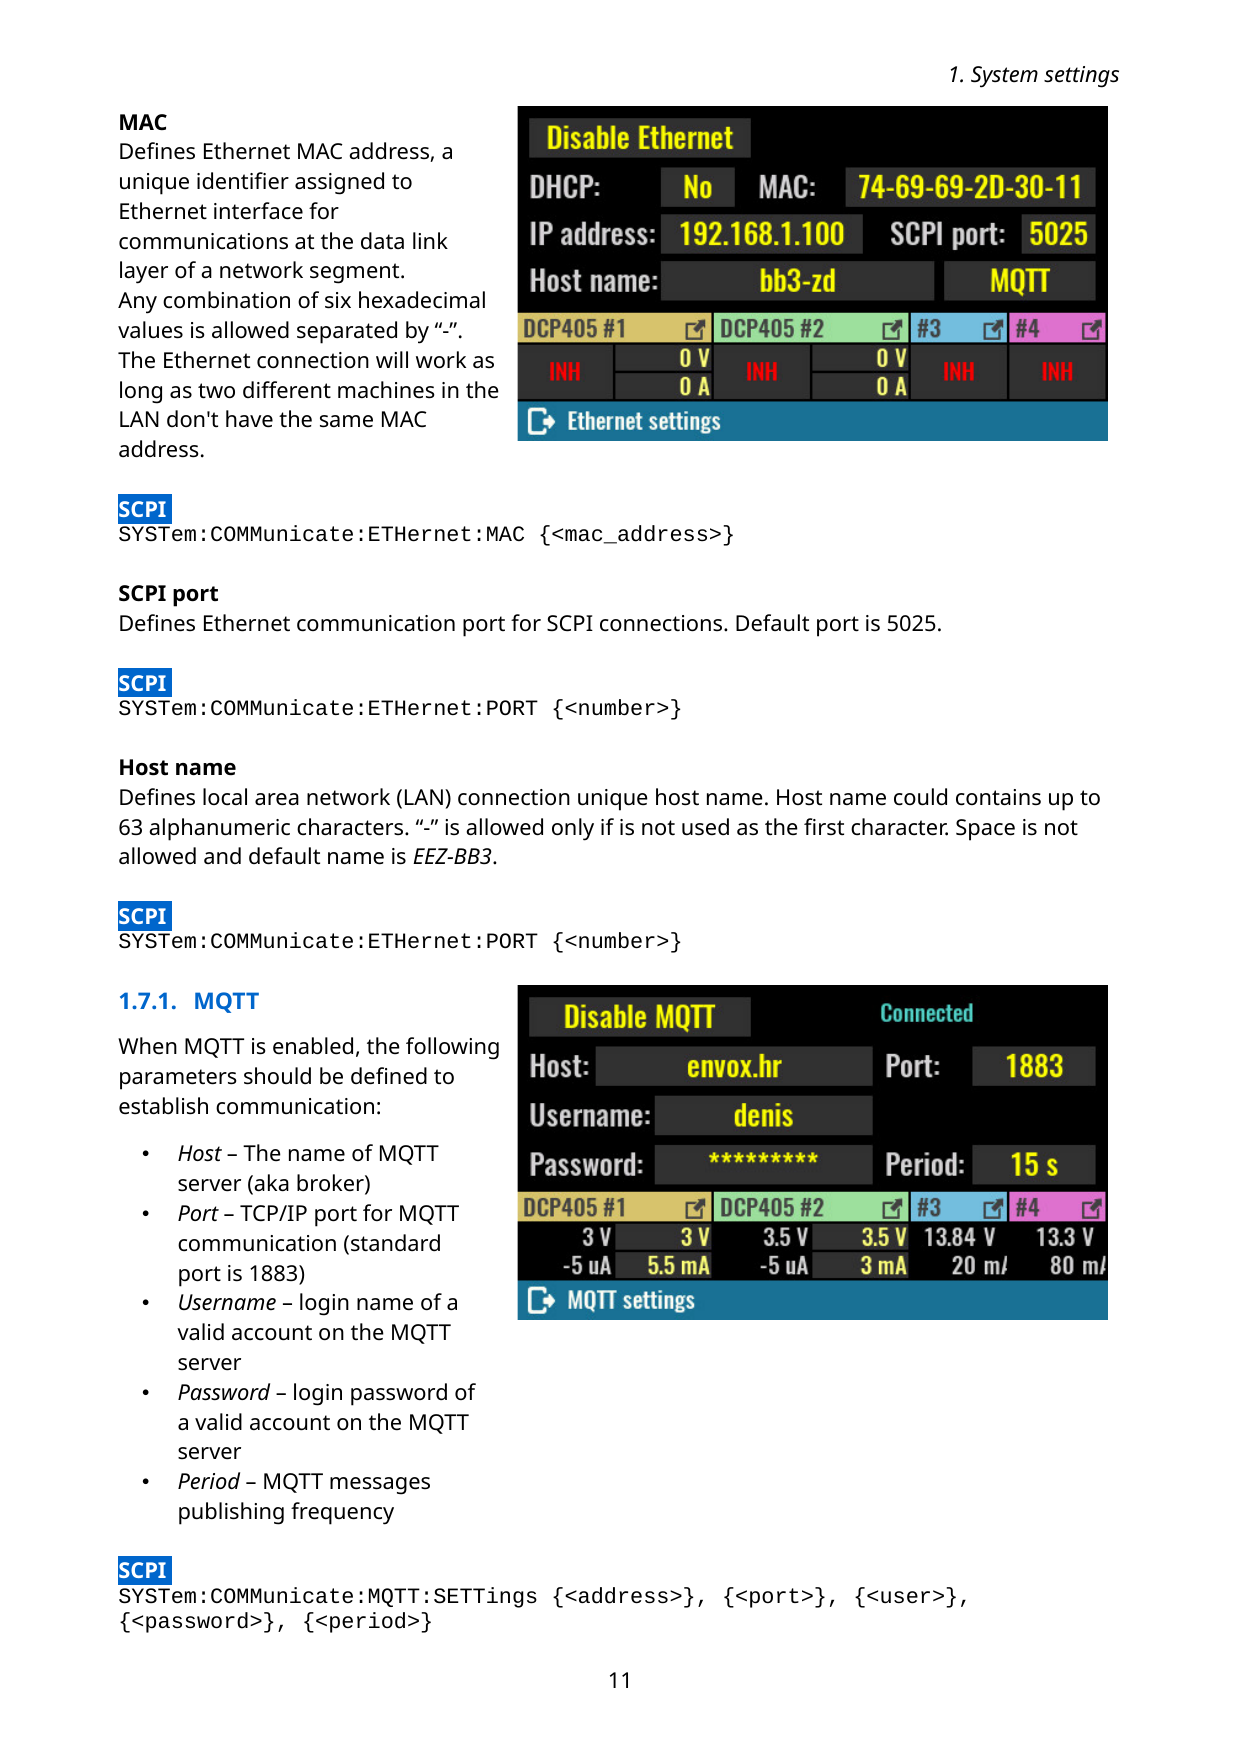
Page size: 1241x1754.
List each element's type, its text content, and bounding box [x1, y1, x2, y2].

text Host name [118, 752, 1122, 782]
text SYSTem:COMMunicate:ETHernet:PORT {<number>} [118, 931, 1122, 956]
table_header MQTT When MQTT is enabled, the following parameters should be defined to establish communication: Host – The name of MQTT server (aka broker) Port – TCP/IP port for MQTT communication (standard port is 1883) Username – login name of a valid account on the MQTT server Password – login password of a valid account on the MQTT server Period – MQTT messages publishing frequency [118, 985, 502, 1556]
text SCPI port [118, 578, 1122, 608]
text SCPI [118, 668, 1122, 697]
text Defines Ethernet communication port for SCPI connections. Default port is 5025. [118, 608, 1122, 638]
text SYSTem:COMMunicate:ETHernet:MAC {<mac_address>} [118, 524, 1122, 548]
text SCPI [118, 901, 1122, 931]
picture [517, 106, 1108, 441]
table_header [503, 985, 1123, 1556]
picture [517, 985, 1108, 1320]
table_header [503, 107, 1123, 524]
text Defines local area network (LAN) connection unique host name. Host name could contains up to 63 alphanumeric characters. “-” is allowed only if is not used as the first character. Space is not allowed and default name is EEZ-BB3. [118, 782, 1122, 871]
text SCPI [118, 1556, 1122, 1585]
text SYSTem:COMMunicate:ETHernet:PORT {<number>} [118, 697, 1122, 722]
table_header MAC Defines Ethernet MAC address, a unique identifier assigned to Ethernet interface for communications at the data link layer of a network segment. Any combination of six hexadecimal values is allowed separated by “-”. The Ethernet connection will work as long as two different machines in the LAN don't have the same MAC address. SCPI [118, 107, 502, 524]
text SYSTem:COMMunicate:MQTT:SETTings {<address>}, {<port>}, {<user>}, {<password>}, {<period>} [118, 1585, 1122, 1635]
